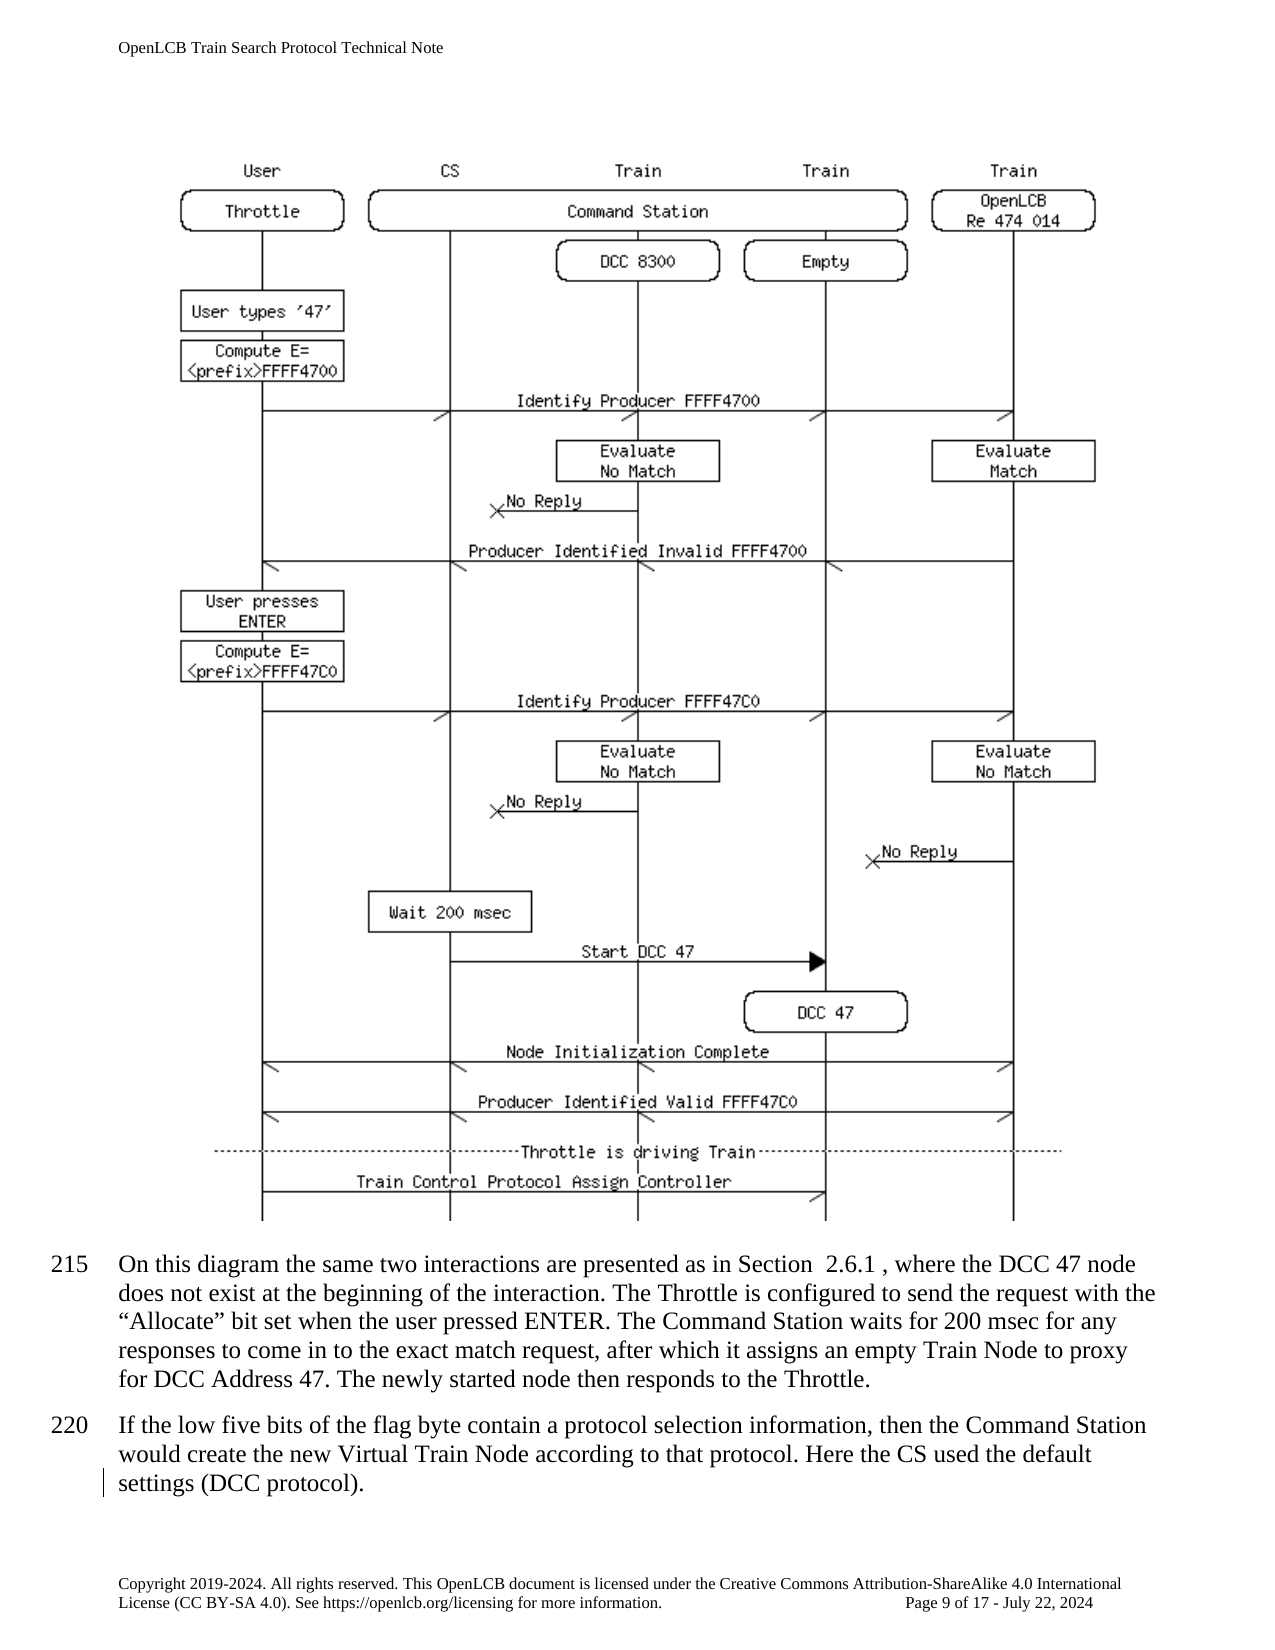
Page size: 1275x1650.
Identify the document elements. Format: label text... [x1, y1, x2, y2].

text If the low five bits of the flag byte contain a protocol selection information, then the Command Station would create the new Virtual Train Node according to that protocol. Here the CS used the default settings (DCC protocol). [118, 1410, 1157, 1497]
text On this diagram the same two interactions are presented as in Section 2.6.1 , where the DCC 47 node does not exist at the beginning of the interaction. The Throttle is configured to send the request with the “Allocate” bit set when the user pressed ENTER. The Command Station waits for 200 msec for any responses to come in to the exact match request, after which it assigns an empty Train Node to proxy for DCC Address 47. The newly started node then responds to the Throttle. [118, 1221, 1157, 1393]
picture [168, 150, 1107, 1221]
